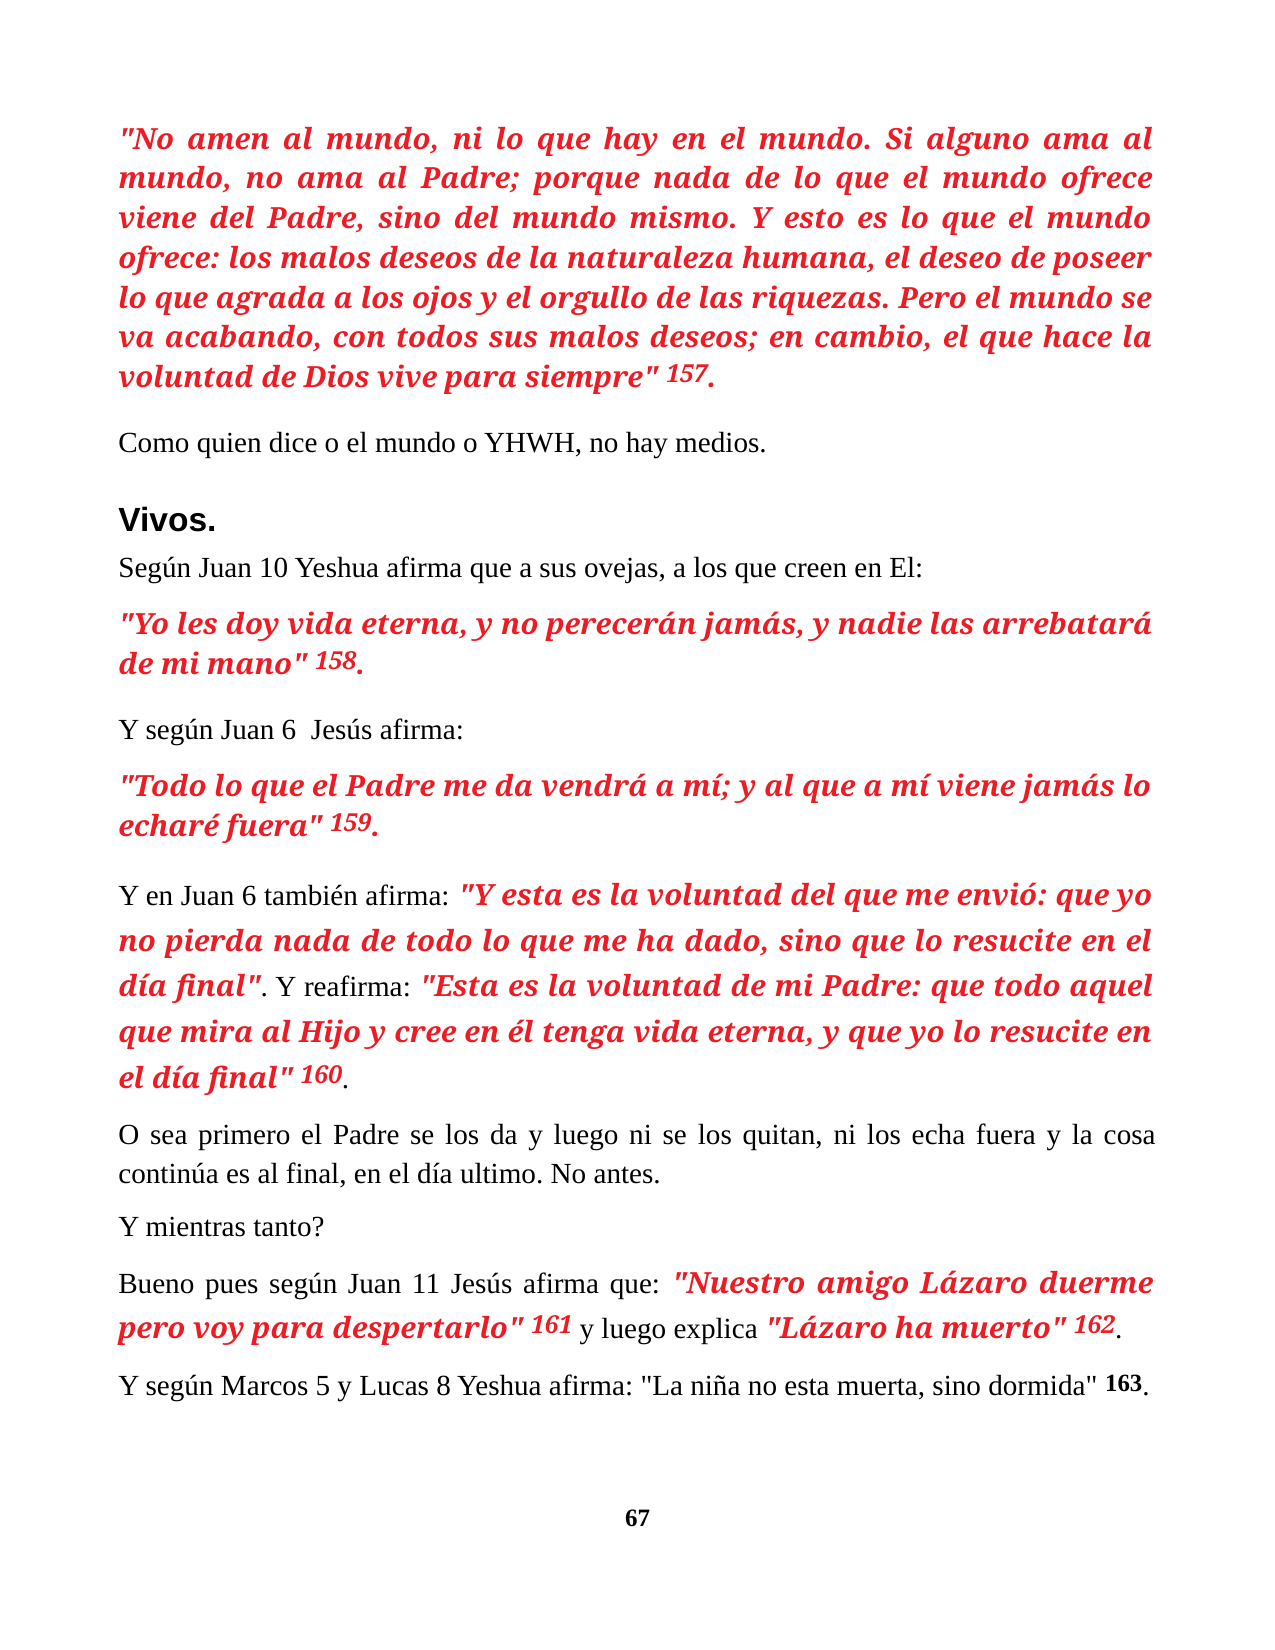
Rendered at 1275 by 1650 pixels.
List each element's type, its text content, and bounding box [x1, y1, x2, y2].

text Según Juan 10 Yeshua afirma que a sus ovejas, a los que creen en El: [118, 551, 1157, 584]
text Y según Juan 6 Jesús afirma: [118, 712, 1157, 746]
text Y en Juan 6 también afirma: "Y esta es la voluntad del que me envió: que yo no pierda nada de todo lo que me ha dado, sino que lo resucite en el día final". Y reafirma: "Esta es la voluntad de mi Padre: que todo aquel que mira al Hijo y cree en él tenga vida eterna, y que yo lo resucite en el día final" . [118, 874, 1157, 1097]
subtitle Vivos. [118, 499, 1157, 538]
text Y según Marcos 5 y Lucas 8 Yeshua afirma: "La niña no esta muerta, sino dormida" . [118, 1368, 1157, 1401]
text O sea primero el Padre se los da y luego ni se los quitan, ni los echa fuera y la cosa continúa es al final, en el día ultimo. No antes. [118, 1117, 1157, 1189]
text "Yo les doy vida eterna, y no perecerán jamás, y nadie las arrebatará de mi mano" . [118, 604, 1157, 683]
text "Todo lo que el Padre me da vendrá a mí; y al que a mí viene jamás lo echaré fuera" . [118, 766, 1157, 845]
text Como quien dice o el mundo o YHWH, no hay medios. [118, 425, 1157, 459]
text Bueno pues según Juan 11 Jesús afirma que: "Nuestro amigo Lázaro duerme pero voy para despertarlo" y luego explica "Lázaro ha muerto" . [118, 1262, 1157, 1347]
text Y mientras tanto? [118, 1209, 1157, 1242]
text "No amen al mundo, ni lo que hay en el mundo. Si alguno ama al mundo, no ama al Padre; porque nada de lo que el mundo ofrece viene del Padre, sino del mundo mismo. Y esto es lo que el mundo ofrece: los malos deseos de la naturaleza humana, el deseo de poseer lo que agrada a los ojos y el orgullo de las riquezas. Pero el mundo se va acabando, con todos sus malos deseos; en cambio, el que hace la voluntad de Dios vive para siempre" . [118, 118, 1157, 396]
